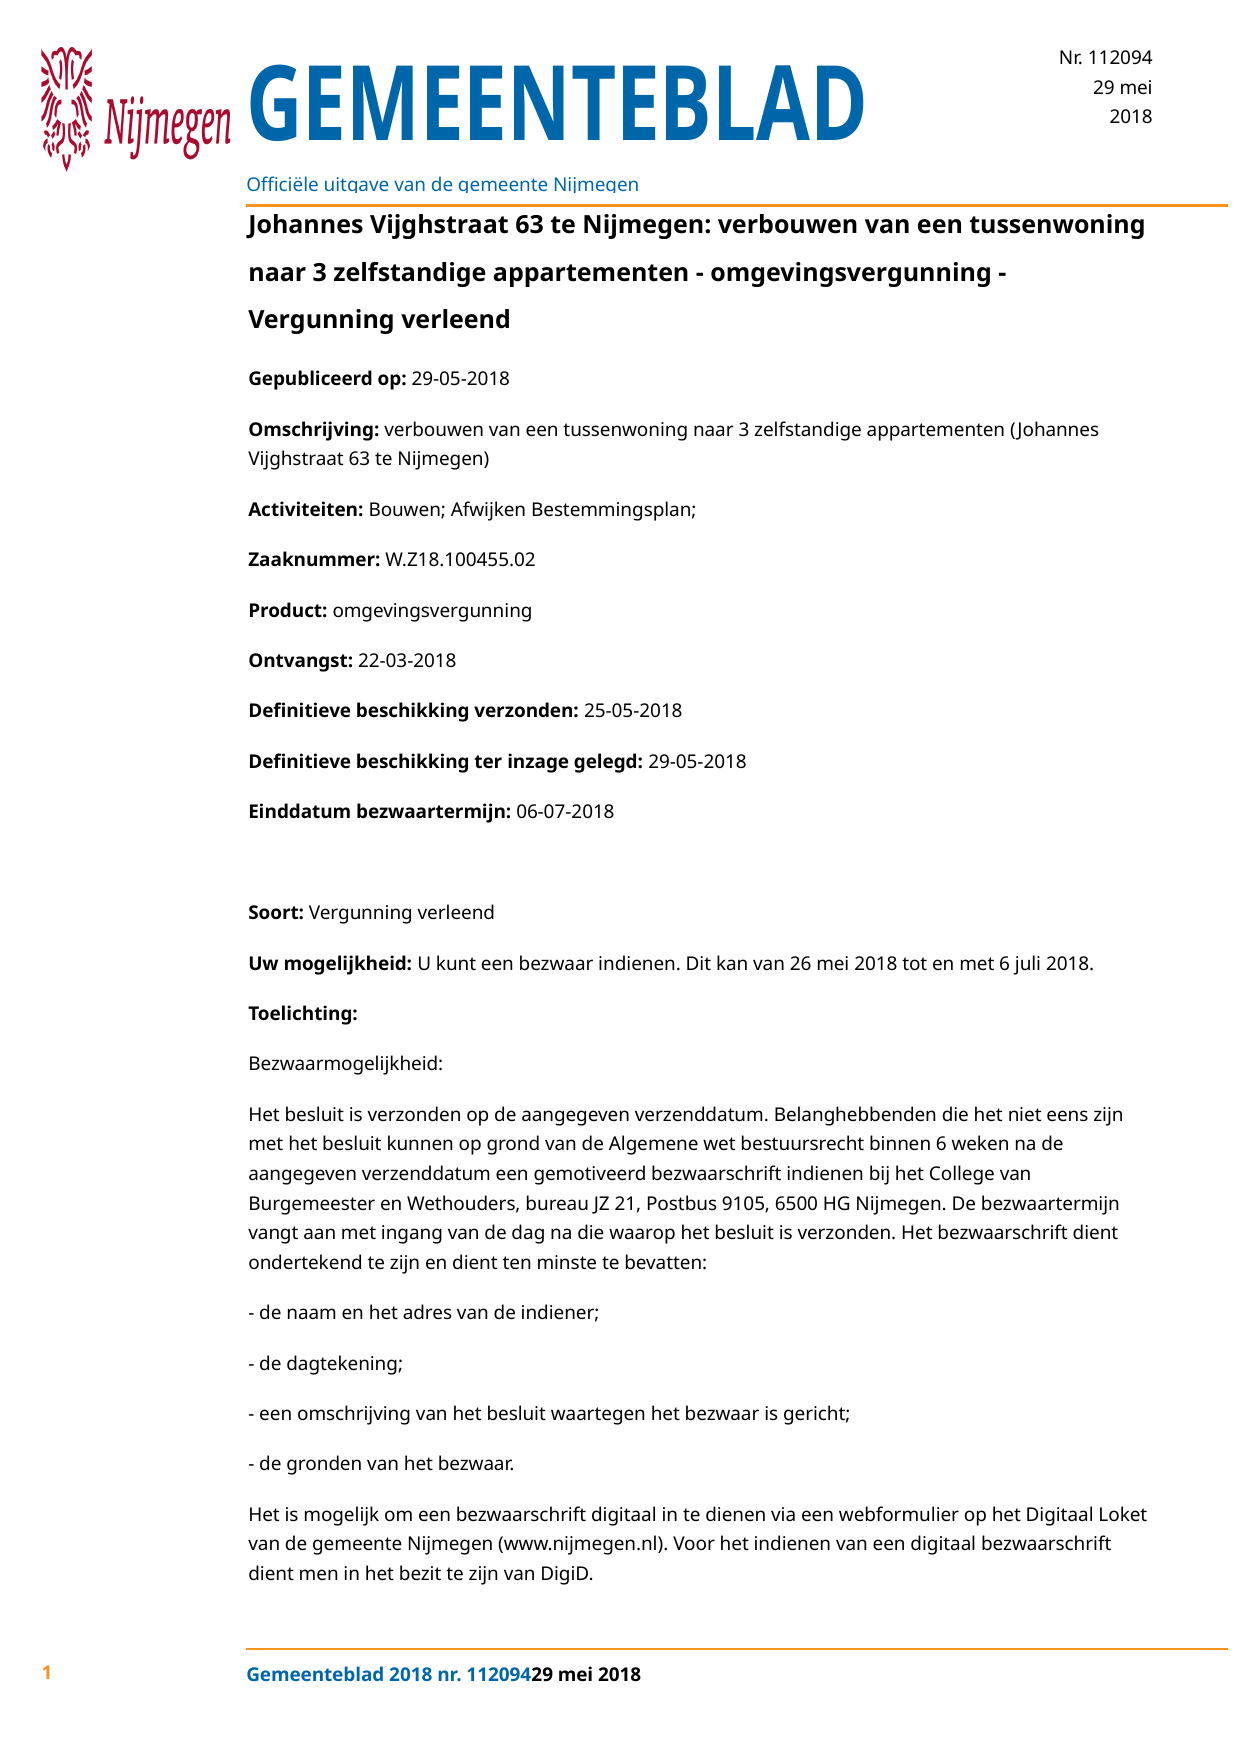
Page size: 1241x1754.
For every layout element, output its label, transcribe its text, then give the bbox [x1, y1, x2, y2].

text Toelichting: [248, 1000, 1152, 1026]
text Activiteiten: Bouwen; Afwijken Bestemmingsplan; [248, 496, 1152, 522]
text Definitieve beschikking ter inzage gelegd: 29-05-2018 [248, 748, 1152, 774]
text Uw mogelijkheid: U kunt een bezwaar indienen. Dit kan van 26 mei 2018 tot en met 6 juli 2018. [248, 950, 1152, 975]
text Zaaknummer: W.Z18.100455.02 [248, 546, 1152, 572]
text Einddatum bezwaartermijn: 06-07-2018 [248, 798, 1152, 824]
picture [41, 47, 231, 172]
text Definitieve beschikking verzonden: 25-05-2018 [248, 698, 1152, 723]
text - de dagtekening; [248, 1350, 1152, 1375]
text - een omschrijving van het besluit waartegen het bezwaar is gericht; [248, 1400, 1152, 1426]
text Soort: Vergunning verleend [248, 899, 1152, 925]
text - de naam en het adres van de indiener; [248, 1299, 1152, 1325]
text - de gronden van het bezwaar. [248, 1451, 1152, 1476]
text Gepubliceerd op: 29-05-2018 [248, 366, 1152, 391]
text Omschrijving: verbouwen van een tussenwoning naar 3 zelfstandige appartementen (Johannes Vijghstraat 63 te Nijmegen) [248, 416, 1152, 471]
text Johannes Vijghstraat 63 te Nijmegen: verbouwen van een tussenwoning naar 3 zelfstandige appartementen - omgevingsvergunning - Vergunning verleend [248, 207, 1152, 336]
text Bezwaarmogelijkheid: [248, 1051, 1152, 1076]
text Ontvangst: 22-03-2018 [248, 647, 1152, 673]
text Het is mogelijk om een bezwaarschrift digitaal in te dienen via een webformulier op het Digitaal Loket van de gemeente Nijmegen (www.nijmegen.nl). Voor het indienen van een digitaal bezwaarschrift dient men in het bezit te zijn van DigiD. [248, 1501, 1152, 1586]
text Het besluit is verzonden op de aangegeven verzenddatum. Belanghebbenden die het niet eens zijn met het besluit kunnen op grond van de Algemene wet bestuursrecht binnen 6 weken na de aangegeven verzenddatum een gemotiveerd bezwaarschrift indienen bij het College van Burgemeester en Wethouders, bureau JZ 21, Postbus 9105, 6500 HG Nijmegen. De bezwaartermijn vangt aan met ingang van de dag na die waarop het besluit is verzonden. Het bezwaarschrift dient ondertekend te zijn en dient ten minste te bevatten: [248, 1101, 1152, 1274]
text Product: omgevingsvergunning [248, 597, 1152, 622]
